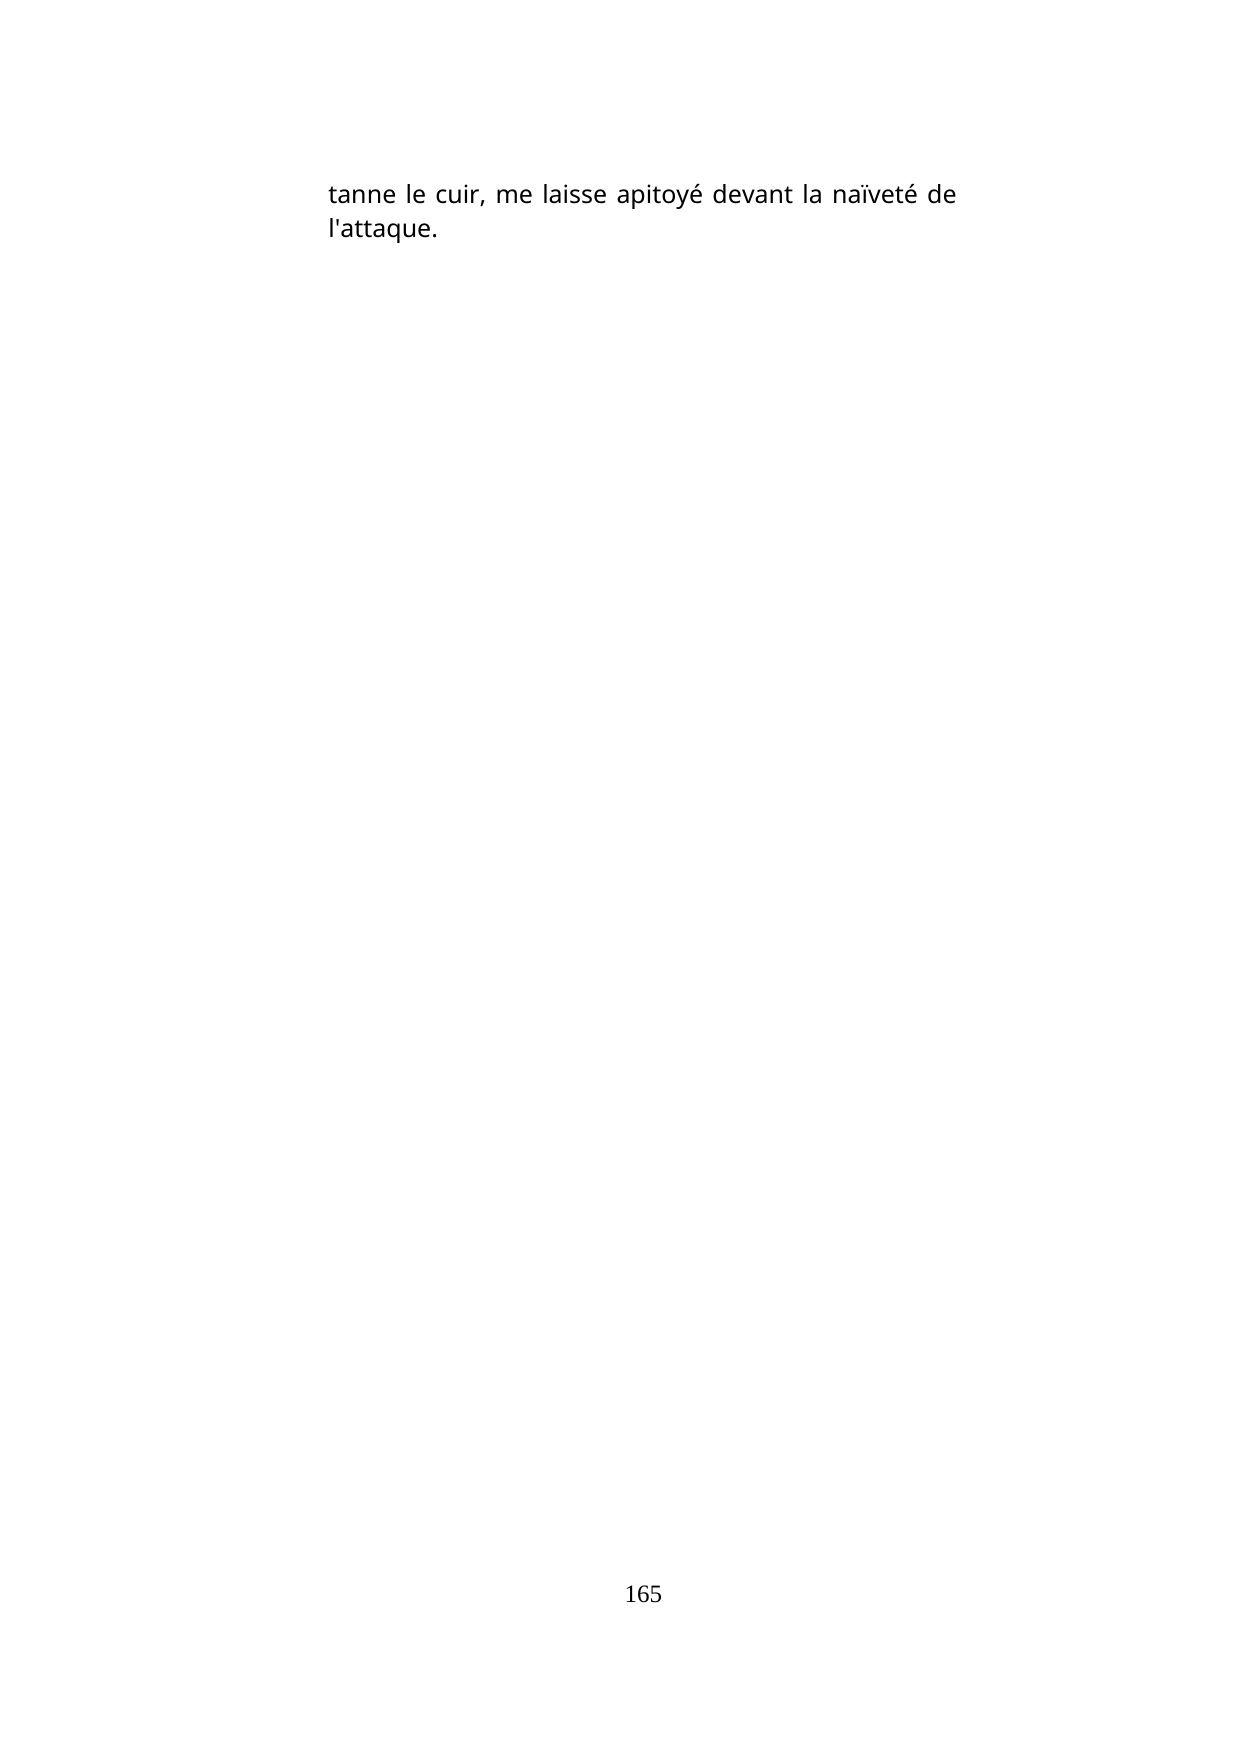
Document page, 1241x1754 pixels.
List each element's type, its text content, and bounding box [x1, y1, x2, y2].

text tanne le cuir, me laisse apitoyé devant la naïveté de l'attaque. [328, 177, 958, 245]
